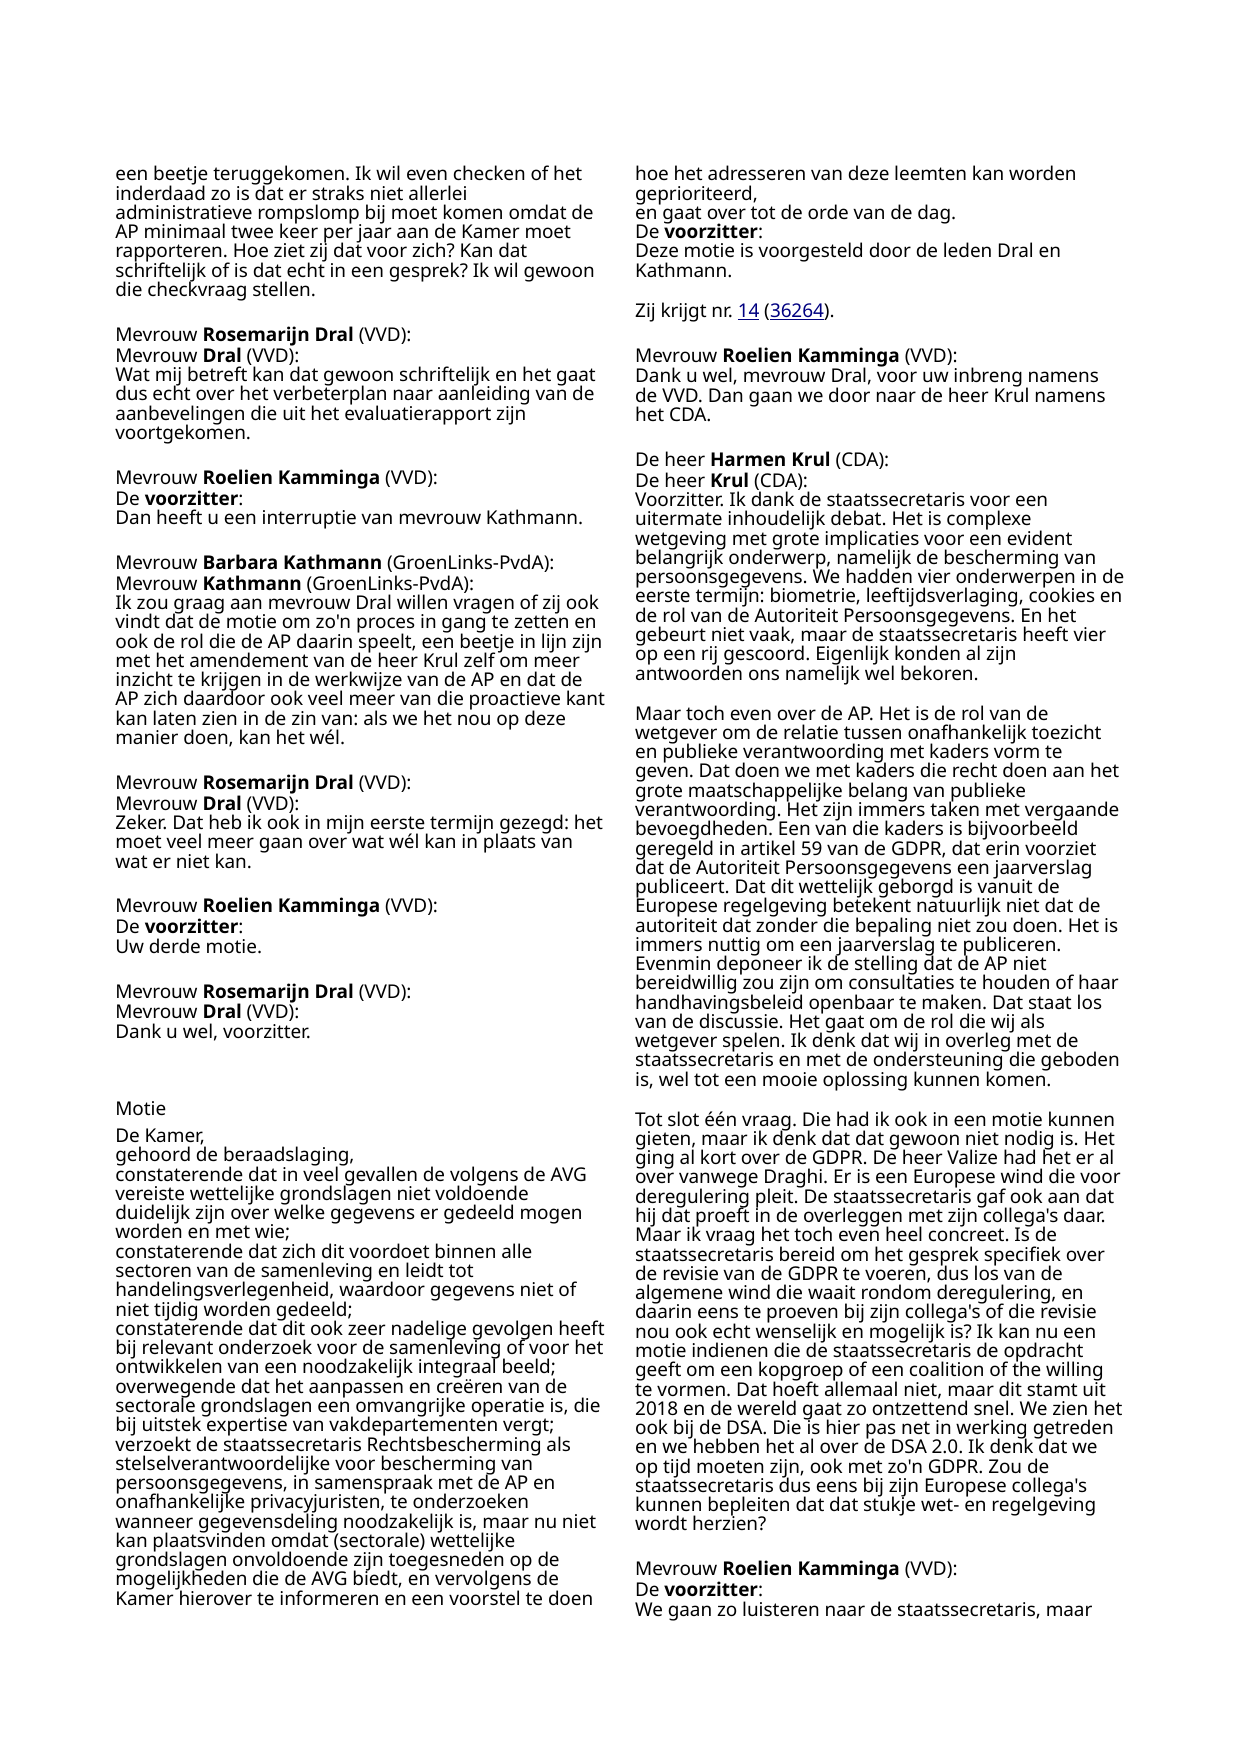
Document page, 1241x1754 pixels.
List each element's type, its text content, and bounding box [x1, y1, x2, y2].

text Zeker. Dat heb ik ook in mijn eerste termijn gezegd: het moet veel meer gaan over wat wél kan in plaats van wat er niet kan. [115, 814, 605, 872]
text Ik zou graag aan mevrouw Dral willen vragen of zij ook vindt dat de motie om zo'n proces in gang te zetten en ook de rol die de AP daarin speelt, een beetje in lijn zijn met het amendement van de heer Krul zelf om meer inzicht te krijgen in de werkwijze van de AP en dat de AP zich daardoor ook veel meer van die proactieve kant kan laten zien in de zin van: als we het nou op deze manier doen, kan het wél. [115, 594, 605, 748]
text overwegende dat het aanpassen en creëren van de sectorale grondslagen een omvangrijke operatie is, die bij uitstek expertise van vakdepartementen vergt; [115, 1378, 605, 1436]
text De voorzitter: [115, 918, 605, 938]
text We gaan zo luisteren naar de staatssecretaris, maar [635, 1601, 1125, 1620]
text Motie [115, 1096, 605, 1121]
text en gaat over tot de orde van de dag. [635, 204, 1125, 223]
text Wat mij betreft kan dat gewoon schriftelijk en het gaat dus echt over het verbeterplan naar aanleiding van de aanbevelingen die uit het evaluatierapport zijn voortgekomen. [115, 366, 605, 443]
text Mevrouw Dral (VVD): [115, 795, 605, 814]
text Mevrouw Rosemarijn Dral (VVD): [115, 321, 605, 347]
text Tot slot één vraag. Die had ik ook in een motie kunnen gieten, maar ik denk dat dat gewoon niet nodig is. Het ging al kort over de GDPR. De heer Valize had het er al over vanwege Draghi. Er is een Europese wind die voor deregulering pleit. De staatssecretaris gaf ook aan dat hij dat proeft in de overleggen met zijn collega's daar. Maar ik vraag het toch even heel concreet. Is de staatssecretaris bereid om het gesprek specifiek over de revisie van de GDPR te voeren, dus los van de algemene wind die waait rondom deregulering, en daarin eens te proeven bij zijn collega's of die revisie nou ook echt wenselijk en mogelijk is? Ik kan nu een motie indienen die de staatssecretaris de opdracht geeft om een kopgroep of een coalition of the willing te vormen. Dat hoeft allemaal niet, maar dit stamt uit 2018 en de wereld gaat zo ontzettend snel. We zien het ook bij de DSA. Die is hier pas net in werking getreden en we hebben het al over de DSA 2.0. Ik denk dat we op tijd moeten zijn, ook met zo'n GDPR. Zou de staatssecretaris dus eens bij zijn Europese collega's kunnen bepleiten dat dat stukje wet- en regelgeving wordt herzien? [635, 1111, 1125, 1535]
text Mevrouw Barbara Kathmann (GroenLinks-PvdA): [115, 549, 605, 575]
text Mevrouw Roelien Kamminga (VVD): [115, 893, 605, 918]
text Maar toch even over de AP. Het is de rol van de wetgever om de relatie tussen onafhankelijk toezicht en publieke verantwoording met kaders vorm te geven. Dat doen we met kaders die recht doen aan het grote maatschappelijke belang van publieke verantwoording. Het zijn immers taken met vergaande bevoegdheden. Een van die kaders is bijvoorbeeld geregeld in artikel 59 van de GDPR, dat erin voorziet dat de Autoriteit Persoonsgegevens een jaarverslag publiceert. Dat dit wettelijk geborgd is vanuit de Europese regelgeving betekent natuurlijk niet dat de autoriteit dat zonder die bepaling niet zou doen. Het is immers nuttig om een jaarverslag te publiceren. Evenmin deponeer ik de stelling dat de AP niet bereidwillig zou zijn om consultaties te houden of haar handhavingsbeleid openbaar te maken. Dat staat los van de discussie. Het gaat om de rol die wij als wetgever spelen. Ik denk dat wij in overleg met de staatssecretaris en met de ondersteuning die geboden is, wel tot een mooie oplossing kunnen komen. [635, 704, 1125, 1090]
text constaterende dat dit ook zeer nadelige gevolgen heeft bij relevant onderzoek voor de samenleving of voor het ontwikkelen van een noodzakelijk integraal beeld; [115, 1320, 605, 1378]
text Zij krijgt nr. 14 (36264). [635, 302, 1125, 321]
text Mevrouw Dral (VVD): [115, 1003, 605, 1023]
text Mevrouw Roelien Kamminga (VVD): [635, 1556, 1125, 1581]
text Mevrouw Rosemarijn Dral (VVD): [115, 769, 605, 795]
text De voorzitter: [635, 223, 1125, 242]
text Uw derde motie. [115, 938, 605, 957]
text een beetje teruggekomen. Ik wil even checken of het inderdaad zo is dat er straks niet allerlei administratieve rompslomp bij moet komen omdat de AP minimaal twee keer per jaar aan de Kamer moet rapporteren. Hoe ziet zij dat voor zich? Kan dat schriftelijk of is dat echt in een gesprek? Ik wil gewoon die checkvraag stellen. [115, 165, 605, 300]
text hoe het adresseren van deze leemten kan worden geprioriteerd, [635, 165, 1125, 204]
text Mevrouw Dral (VVD): [115, 347, 605, 366]
text constaterende dat zich dit voordoet binnen alle sectoren van de samenleving en leidt tot handelingsverlegenheid, waardoor gegevens niet of niet tijdig worden gedeeld; [115, 1243, 605, 1320]
text Mevrouw Roelien Kamminga (VVD): [635, 342, 1125, 367]
text Mevrouw Kathmann (GroenLinks-PvdA): [115, 575, 605, 594]
text Deze motie is voorgesteld door de leden Dral en Kathmann. [635, 242, 1125, 281]
text Voorzitter. Ik dank de staatssecretaris voor een uitermate inhoudelijk debat. Het is complexe wetgeving met grote implicaties voor een evident belangrijk onderwerp, namelijk de bescherming van persoonsgegevens. We hadden vier onderwerpen in de eerste termijn: biometrie, leeftijdsverlaging, cookies en de rol van de Autoriteit Persoonsgegevens. En het gebeurt niet vaak, maar de staatssecretaris heeft vier op een rij gescoord. Eigenlijk konden al zijn antwoorden ons namelijk wel bekoren. [635, 491, 1125, 684]
text Dan heeft u een interruptie van mevrouw Kathmann. [115, 509, 605, 528]
text Dank u wel, mevrouw Dral, voor uw inbreng namens de VVD. Dan gaan we door naar de heer Krul namens het CDA. [635, 367, 1125, 425]
text Dank u wel, voorzitter. [115, 1023, 605, 1042]
text De heer Krul (CDA): [635, 472, 1125, 491]
text Mevrouw Roelien Kamminga (VVD): [115, 464, 605, 490]
text verzoekt de staatssecretaris Rechtsbescherming als stelselverantwoordelijke voor bescherming van persoonsgegevens, in samenspraak met de AP en onafhankelijke privacyjuristen, te onderzoeken wanneer gegevensdeling noodzakelijk is, maar nu niet kan plaatsvinden omdat (sectorale) wettelijke grondslagen onvoldoende zijn toegesneden op de mogelijkheden die de AVG biedt, en vervolgens de Kamer hierover te informeren en een voorstel te doen [115, 1436, 605, 1609]
text De heer Harmen Krul (CDA): [635, 446, 1125, 472]
text constaterende dat in veel gevallen de volgens de AVG vereiste wettelijke grondslagen niet voldoende duidelijk zijn over welke gegevens er gedeeld mogen worden en met wie; [115, 1166, 605, 1243]
text De voorzitter: [635, 1581, 1125, 1601]
text De Kamer, [115, 1127, 605, 1146]
text gehoord de beraadslaging, [115, 1146, 605, 1166]
text De voorzitter: [115, 490, 605, 509]
text Mevrouw Rosemarijn Dral (VVD): [115, 978, 605, 1003]
